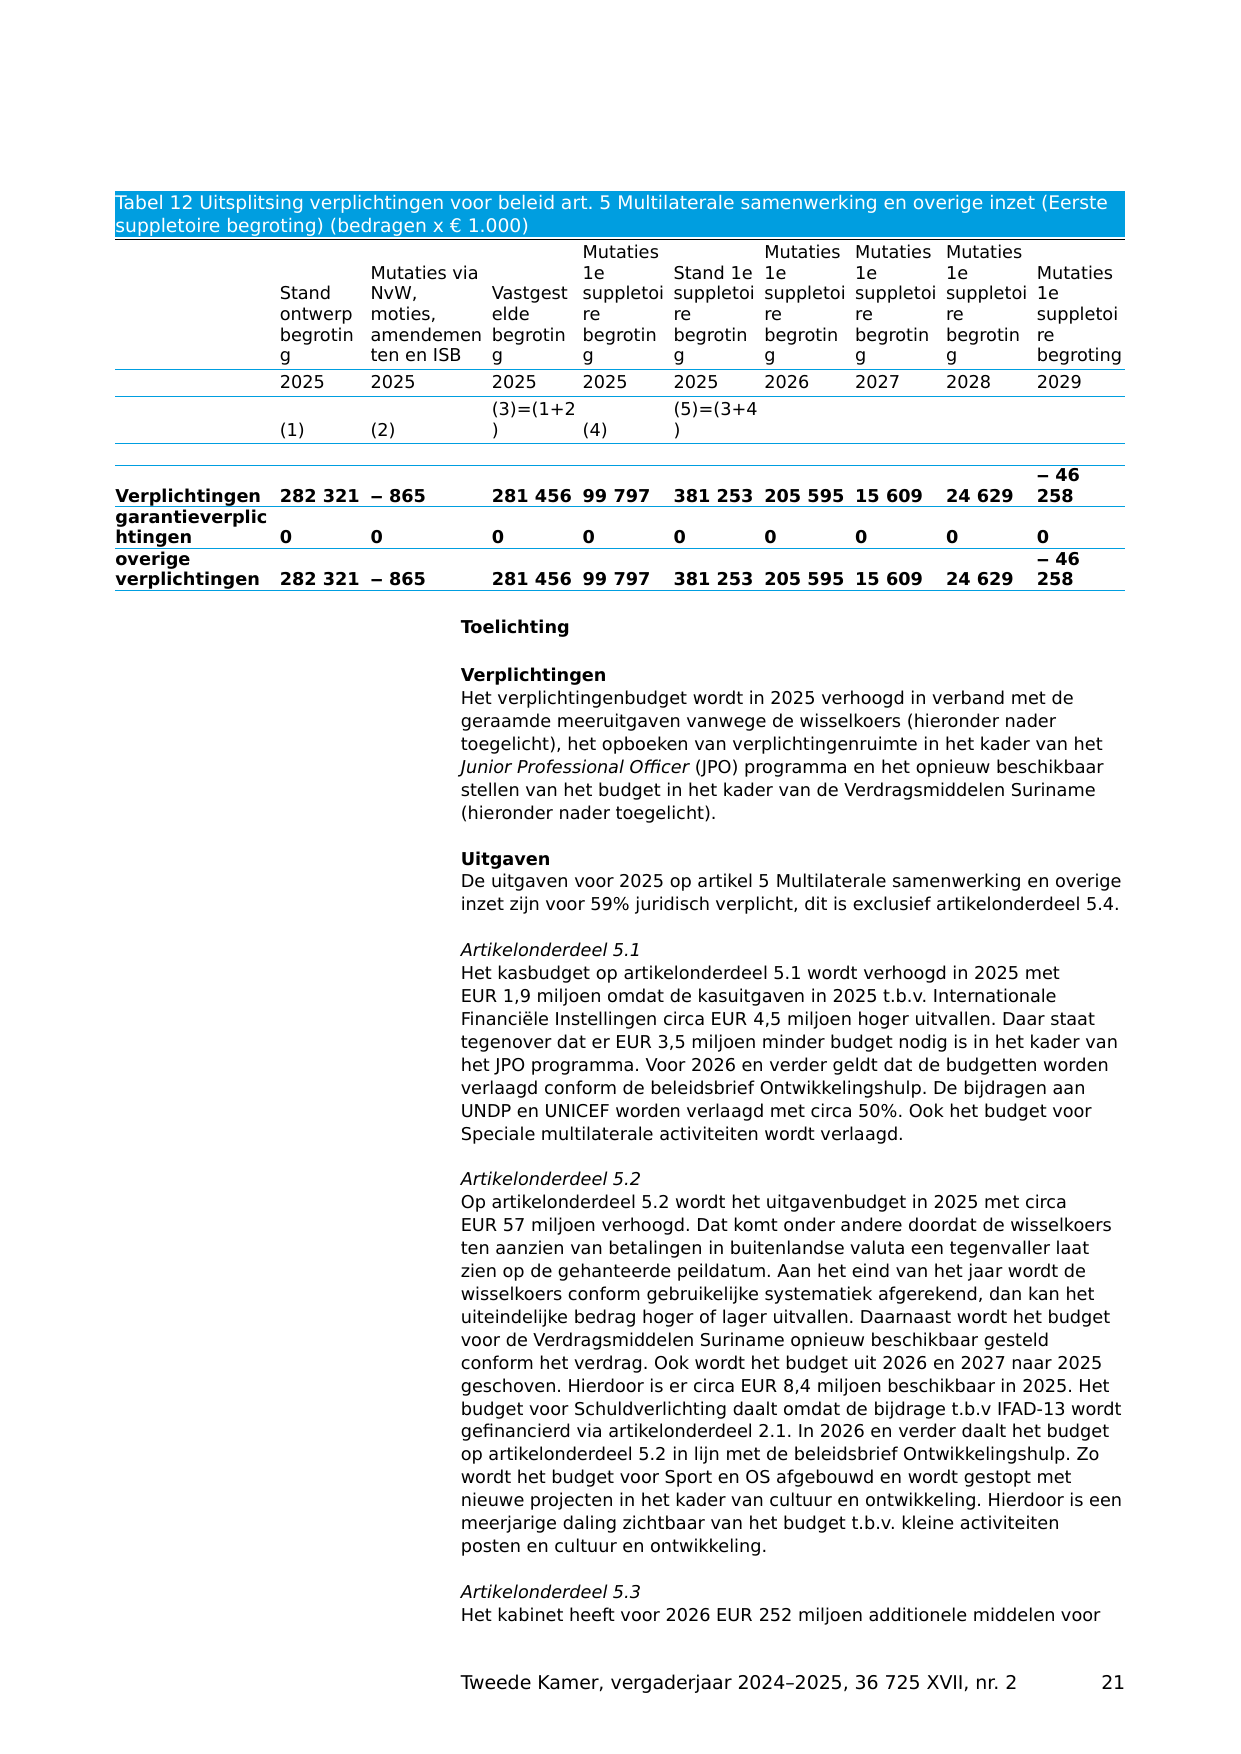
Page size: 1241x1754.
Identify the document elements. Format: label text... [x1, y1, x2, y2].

table_cell [1034, 397, 1125, 443]
table_cell (4) [580, 397, 670, 443]
table_cell Mutaties via NvW, moties, amendementen en ISB [368, 240, 489, 369]
table_cell 2025 [670, 370, 761, 396]
table_cell 2025 [368, 370, 489, 396]
table_cell 15 609 [852, 549, 943, 590]
table_cell 24 629 [943, 466, 1034, 506]
table_cell 99 797 [580, 466, 670, 506]
table_cell [852, 444, 943, 464]
table_cell Mutaties 1e suppletoire begroting [852, 240, 943, 369]
text Artikelonderdeel 5.1 Het kasbudget op artikelonderdeel 5.1 wordt verhoogd in 2025 met EUR 1,9 miljoen omdat de kasuitgaven in 2025 t.b.v. Internationale Financiële Instellingen circa EUR 4,5 miljoen hoger uitvallen. Daar staat tegenover dat er EUR 3,5 miljoen minder budget nodig is in het kader van het JPO programma. Voor 2026 en verder geldt dat de budgetten worden verlaagd conform de beleidsbrief Ontwikkelingshulp. De bijdragen aan UNDP en UNICEF worden verlaagd met circa 50%. Ook het budget voor Speciale multilaterale activiteiten wordt verlaagd. [461, 938, 1125, 1144]
table_cell ‒ 46 258 [1034, 549, 1125, 590]
text Artikelonderdeel 5.3 Het kabinet heeft voor 2026 EUR 252 miljoen additionele middelen voor [461, 1580, 1125, 1626]
table_cell 0 [368, 507, 489, 548]
table_cell 282 321 [277, 549, 367, 590]
table_cell 0 [852, 507, 943, 548]
table_cell [368, 444, 489, 464]
table_cell 2029 [1034, 370, 1125, 396]
table_cell 205 595 [761, 466, 852, 506]
table_cell 0 [1034, 507, 1125, 548]
table_cell Stand ontwerp begroting [277, 240, 367, 369]
table_cell 282 321 [277, 466, 367, 506]
text Uitgaven De uitgaven voor 2025 op artikel 5 Multilaterale samenwerking en overige inzet zijn voor 59% juridisch verplicht, dit is exclusief artikelonderdeel 5.4. [461, 847, 1125, 915]
table_cell 381 253 [670, 549, 761, 590]
table_cell Mutaties 1e suppletoire begroting [1034, 240, 1125, 369]
table_cell (2) [368, 397, 489, 443]
table_cell ‒ 865 [368, 466, 489, 506]
text Artikelonderdeel 5.2 Op artikelonderdeel 5.2 wordt het uitgavenbudget in 2025 met circa EUR 57 miljoen verhoogd. Dat komt onder andere doordat de wisselkoers ten aanzien van betalingen in buitenlandse valuta een tegenvaller laat zien op de gehanteerde peildatum. Aan het eind van het jaar wordt de wisselkoers conform gebruikelijke systematiek afgerekend, dan kan het uiteindelijke bedrag hoger of lager uitvallen. Daarnaast wordt het budget voor de Verdragsmiddelen Suriname opnieuw beschikbaar gesteld conform het verdrag. Ook wordt het budget uit 2026 en 2027 naar 2025 geschoven. Hierdoor is er circa EUR 8,4 miljoen beschikbaar in 2025. Het budget voor Schuldverlichting daalt omdat de bijdrage t.b.v IFAD-13 wordt gefinancierd via artikelonderdeel 2.1. In 2026 en verder daalt het budget op artikelonderdeel 5.2 in lijn met de beleidsbrief Ontwikkelingshulp. Zo wordt het budget voor Sport en OS afgebouwd en wordt gestopt met nieuwe projecten in het kader van cultuur en ontwikkeling. Hierdoor is een meerjarige daling zichtbaar van het budget t.b.v. kleine activiteiten posten en cultuur en ontwikkeling. [461, 1167, 1125, 1557]
table_cell [670, 444, 761, 464]
table_cell 0 [943, 507, 1034, 548]
table_cell 0 [580, 507, 670, 548]
table_cell 281 456 [489, 549, 579, 590]
table_cell 281 456 [489, 466, 579, 506]
table_cell 2025 [580, 370, 670, 396]
table_cell (3)=(1+2) [489, 397, 579, 443]
table_cell Mutaties 1e suppletoire begroting [943, 240, 1034, 369]
table_cell 381 253 [670, 466, 761, 506]
table_cell 0 [670, 507, 761, 548]
table_cell 99 797 [580, 549, 670, 590]
table_cell [580, 444, 670, 464]
table_cell [115, 370, 277, 396]
table_cell [489, 444, 579, 464]
table_cell Mutaties 1e suppletoire begroting [580, 240, 670, 369]
table_cell 205 595 [761, 549, 852, 590]
table_cell ‒ 46 258 [1034, 466, 1125, 506]
table_cell 15 609 [852, 466, 943, 506]
table_cell [1034, 444, 1125, 464]
table_cell [761, 444, 852, 464]
table_cell 0 [277, 507, 367, 548]
table_cell [115, 397, 277, 443]
table_cell 2025 [277, 370, 367, 396]
table_cell overige verplichtingen [115, 549, 277, 590]
table_cell (1) [277, 397, 367, 443]
table_cell ‒ 865 [368, 549, 489, 590]
table_cell [277, 444, 367, 464]
text Verplichtingen Het verplichtingenbudget wordt in 2025 verhoogd in verband met de geraamde meeruitgaven vanwege de wisselkoers (hieronder nader toegelicht), het opboeken van verplichtingenruimte in het kader van het Junior Professional Officer (JPO) programma en het opnieuw beschikbaar stellen van het budget in het kader van de Verdragsmiddelen Suriname (hieronder nader toegelicht). [461, 640, 1125, 824]
table_cell [115, 444, 277, 464]
table_cell 0 [489, 507, 579, 548]
table_cell 2028 [943, 370, 1034, 396]
text Toelichting [461, 615, 1125, 638]
table_cell 2026 [761, 370, 852, 396]
table_cell Mutaties 1e suppletoire begroting [761, 240, 852, 369]
table_cell 2027 [852, 370, 943, 396]
table_cell (5)=(3+4) [670, 397, 761, 443]
table_cell [943, 397, 1034, 443]
table_cell [115, 240, 277, 369]
table_cell 2025 [489, 370, 579, 396]
table_cell [852, 397, 943, 443]
table_cell [761, 397, 852, 443]
table_cell garantieverplichtingen [115, 507, 277, 548]
table_cell Stand 1e suppletoire begroting [670, 240, 761, 369]
table_cell [943, 444, 1034, 464]
table_cell Verplichtingen [115, 466, 277, 506]
table_cell Vastgestelde begroting [489, 240, 579, 369]
table_cell 0 [761, 507, 852, 548]
table_cell 24 629 [943, 549, 1034, 590]
